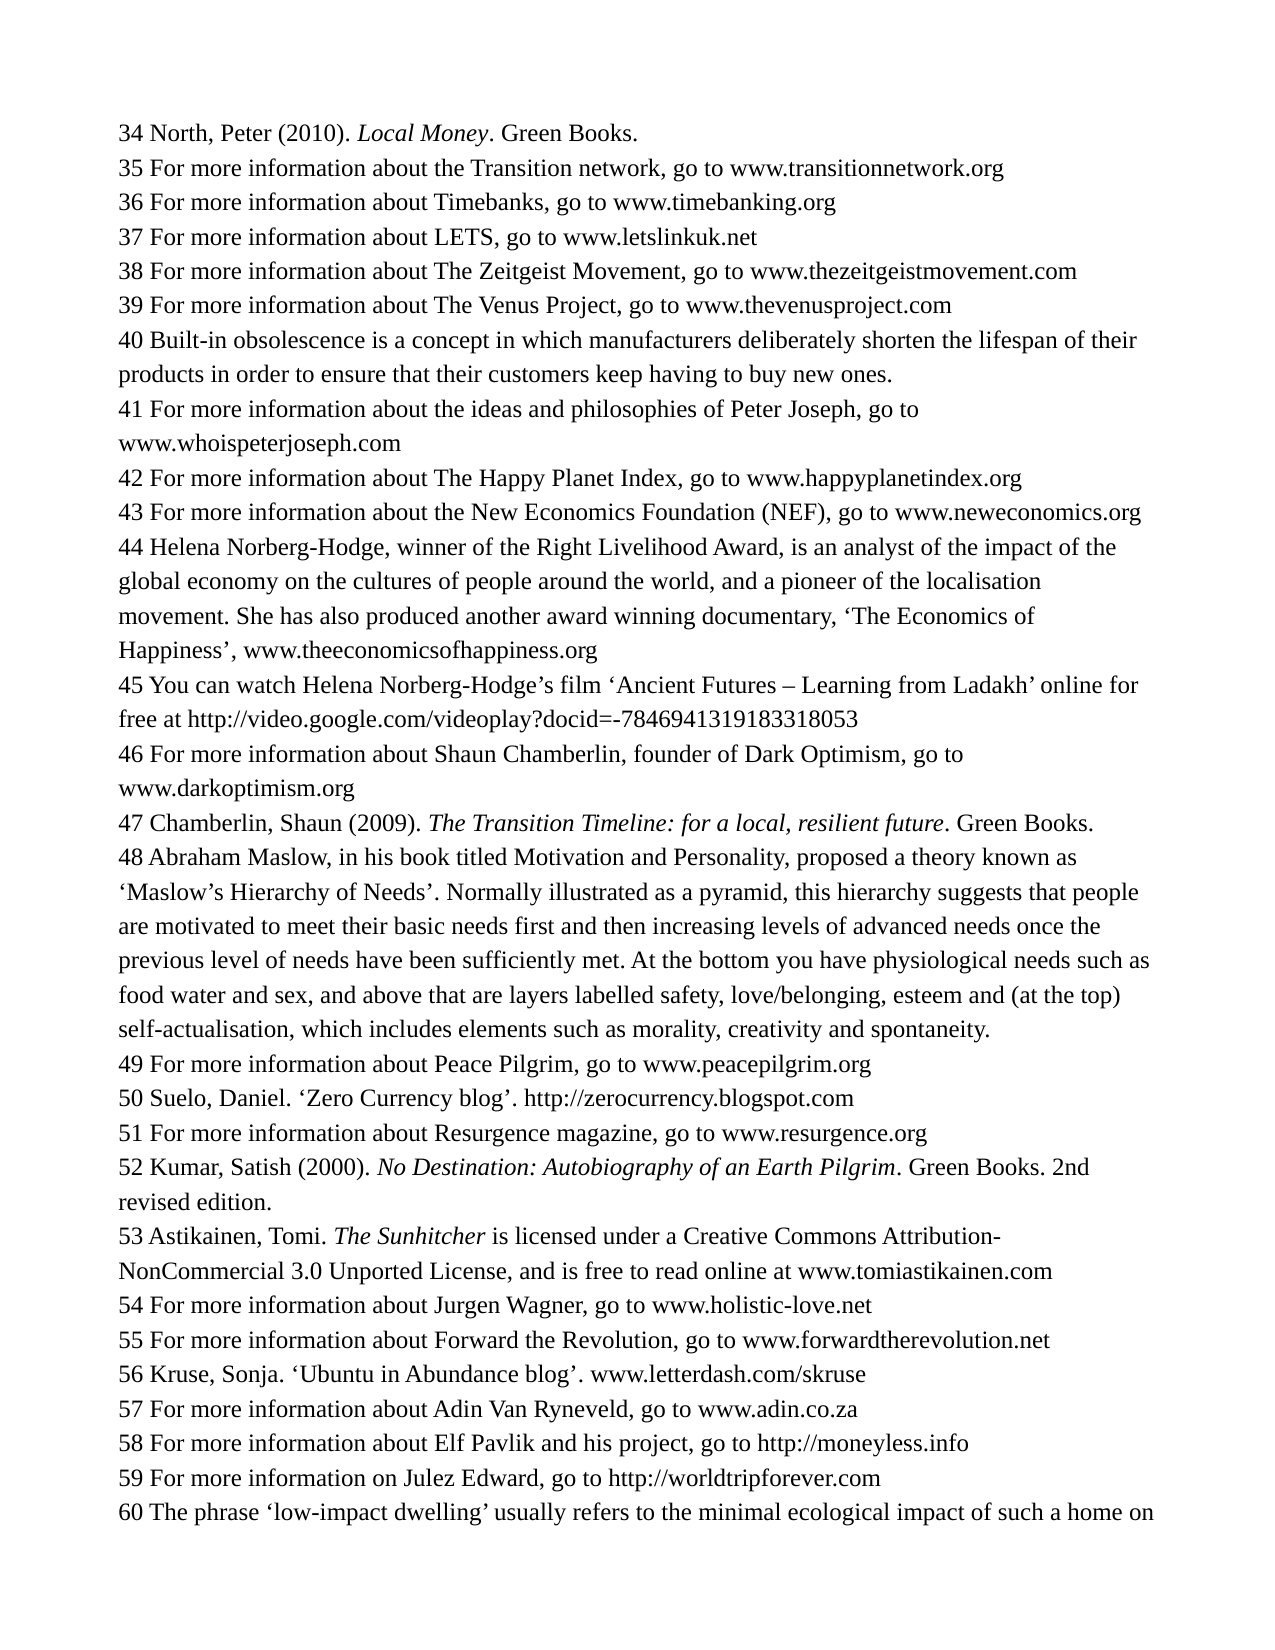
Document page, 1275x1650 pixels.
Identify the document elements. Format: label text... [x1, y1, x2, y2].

text 34 North, Peter (2010). Local Money. Green Books. 35 For more information about the Transition network, go to www.transitionnetwork.org 36 For more information about Timebanks, go to www.timebanking.org 37 For more information about LETS, go to www.letslinkuk.net 38 For more information about The Zeitgeist Movement, go to www.thezeitgeistmovement.com 39 For more information about The Venus Project, go to www.thevenusproject.com 40 Built-in obsolescence is a concept in which manufacturers deliberately shorten the lifespan of their products in order to ensure that their customers keep having to buy new ones. 41 For more information about the ideas and philosophies of Peter Joseph, go to www.whoispeterjoseph.com 42 For more information about The Happy Planet Index, go to www.happyplanetindex.org 43 For more information about the New Economics Foundation (NEF), go to www.neweconomics.org 44 Helena Norberg-Hodge, winner of the Right Livelihood Award, is an analyst of the impact of the global economy on the cultures of people around the world, and a pioneer of the localisation movement. She has also produced another award winning documentary, ‘The Economics of Happiness’, www.theeconomicsofhappiness.org 45 You can watch Helena Norberg-Hodge’s film ‘Ancient Futures – Learning from Ladakh’ online for free at http://video.google.com/videoplay?docid=-7846941319183318053 46 For more information about Shaun Chamberlin, founder of Dark Optimism, go to www.darkoptimism.org 47 Chamberlin, Shaun (2009). The Transition Timeline: for a local, resilient future. Green Books. 48 Abraham Maslow, in his book titled Motivation and Personality, proposed a theory known as ‘Maslow’s Hierarchy of Needs’. Normally illustrated as a pyramid, this hierarchy suggests that people are motivated to meet their basic needs first and then increasing levels of advanced needs once the previous level of needs have been sufficiently met. At the bottom you have physiological needs such as food water and sex, and above that are layers labelled safety, love/belonging, esteem and (at the top) self-actualisation, which includes elements such as morality, creativity and spontaneity. 49 For more information about Peace Pilgrim, go to www.peacepilgrim.org 50 Suelo, Daniel. ‘Zero Currency blog’. http://zerocurrency.blogspot.com 51 For more information about Resurgence magazine, go to www.resurgence.org 52 Kumar, Satish (2000). No Destination: Autobiography of an Earth Pilgrim. Green Books. 2nd revised edition. 53 Astikainen, Tomi. The Sunhitcher is licensed under a Creative Commons Attribution-NonCommercial 3.0 Unported License, and is free to read online at www.tomiastikainen.com 54 For more information about Jurgen Wagner, go to www.holistic-love.net 55 For more information about Forward the Revolution, go to www.forwardtherevolution.net 56 Kruse, Sonja. ‘Ubuntu in Abundance blog’. www.letterdash.com/skruse 57 For more information about Adin Van Ryneveld, go to www.adin.co.za 58 For more information about Elf Pavlik and his project, go to http://moneyless.info 59 For more information on Julez Edward, go to http://worldtripforever.com 60 The phrase ‘low-impact dwelling’ usually refers to the minimal ecological impact of such a home on [118, 118, 1157, 1526]
